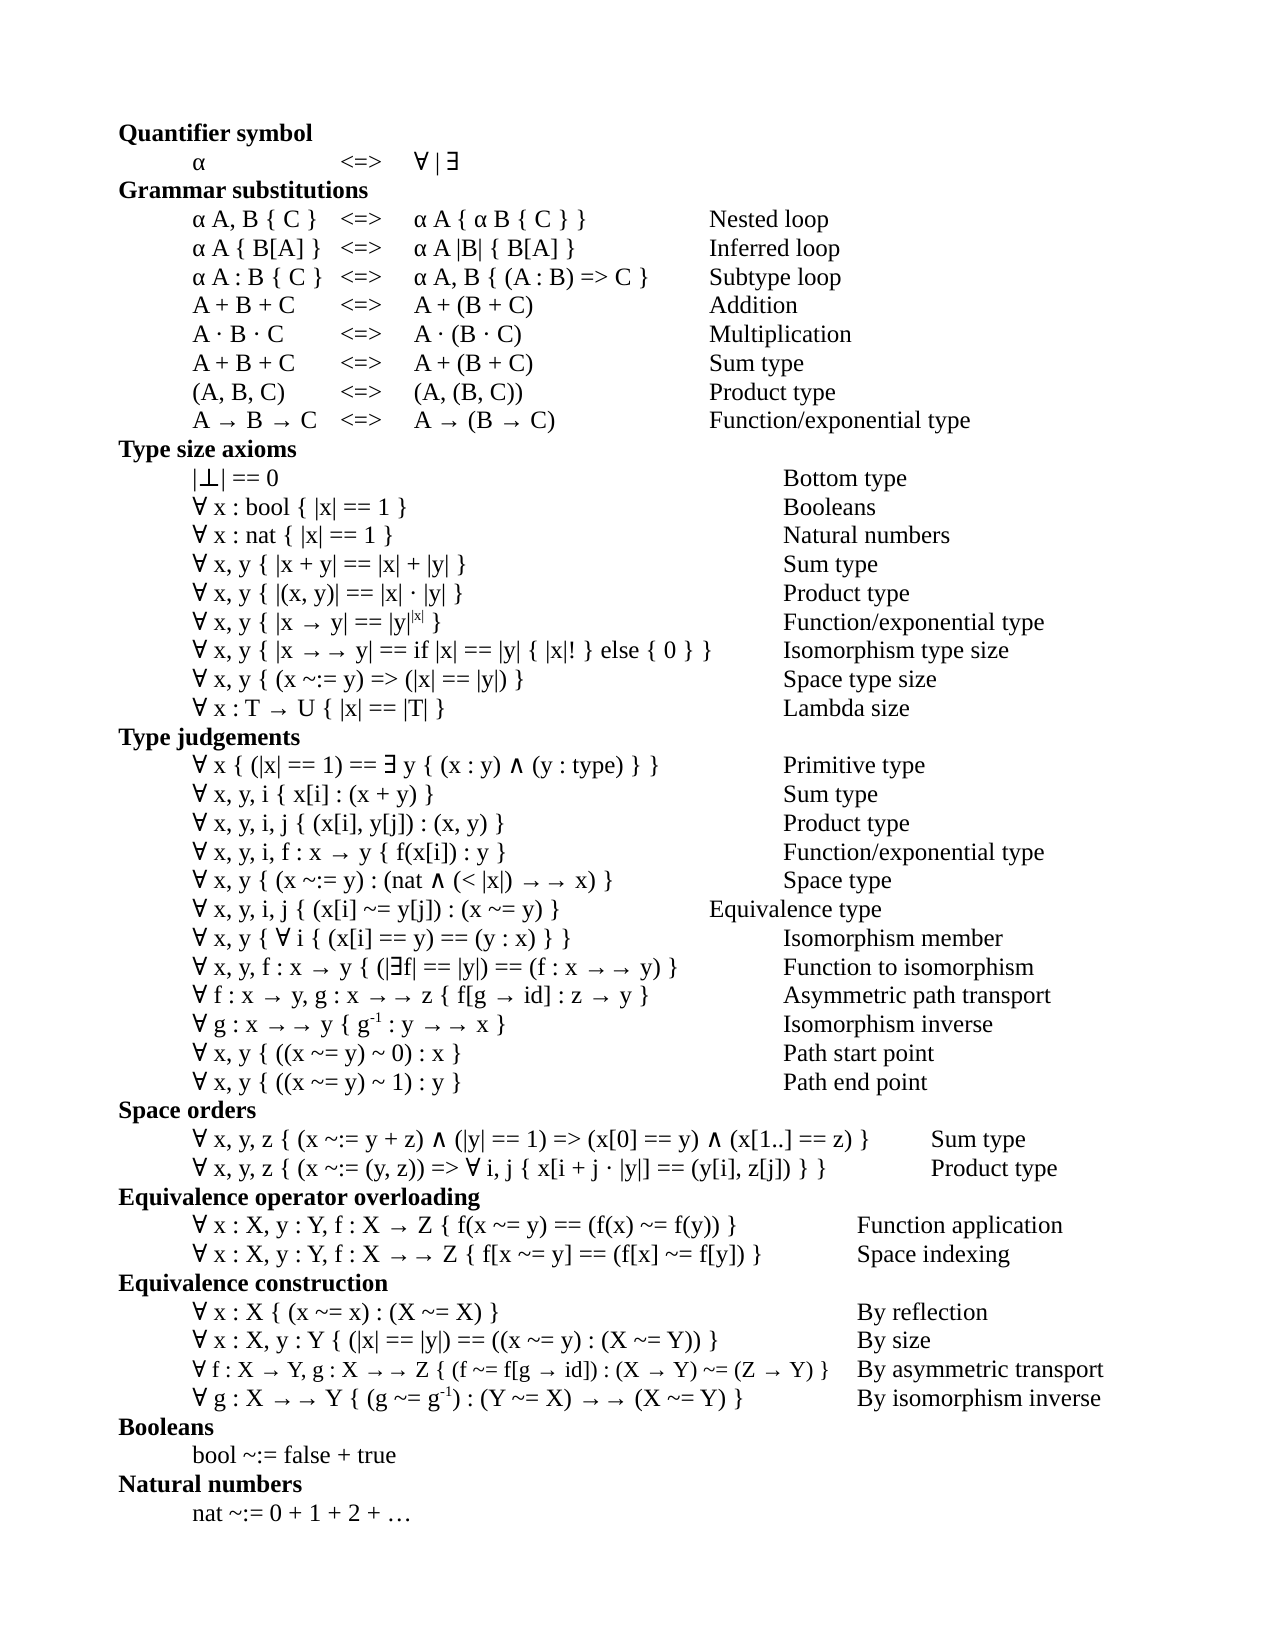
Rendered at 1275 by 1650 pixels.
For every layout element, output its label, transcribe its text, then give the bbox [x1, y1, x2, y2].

text Quantifier symbol [118, 118, 1157, 147]
text ∀ x { (|x| == 1) == ∃ y { (x : y) ∧ (y : type) } } Primitive type [118, 751, 1157, 779]
text ∀ x, y, i, j { (x[i], y[j]) : (x, y) } Product type [118, 808, 1157, 837]
text ∀ f : X → Y, g : X →→ Z { (f ~= f[g → id]) : (X → Y) ~= (Z → Y) } By asymmetric transport [118, 1354, 1157, 1383]
text Type size axioms [118, 434, 1157, 463]
text ∀ x : T → U { |x| == |T| } Lambda size [118, 693, 1157, 722]
text ∀ x, y { |x + y| == |x| + |y| } Sum type [118, 549, 1157, 578]
text ∀ x, y, i, f : x → y { f(x[i]) : y } Function/exponential type [118, 837, 1157, 866]
text bool ~:= false + true [118, 1441, 1157, 1469]
text ∀ x, y { ((x ~= y) ~ 0) : x } Path start point [118, 1038, 1157, 1067]
text ∀ x, y { |x →→ y| == if |x| == |y| { |x|! } else { 0 } } Isomorphism type size [118, 636, 1157, 664]
text Booleans [118, 1412, 1157, 1441]
text Space orders [118, 1096, 1157, 1124]
text ∀ x, y { ∀ i { (x[i] == y) == (y : x) } } Isomorphism member [118, 923, 1157, 952]
text Equivalence construction [118, 1268, 1157, 1297]
text Natural numbers [118, 1469, 1157, 1498]
text ∀ x, y { |(x, y)| == |x| · |y| } Product type [118, 578, 1157, 607]
text ∀ x : X, y : Y, f : X → Z { f(x ~= y) == (f(x) ~= f(y)) } Function application [118, 1211, 1157, 1239]
text nat ~:= 0 + 1 + 2 + … [118, 1498, 1157, 1527]
text A → B → C <=> A → (B → C) Function/exponential type [118, 406, 1157, 434]
text ∀ x, y { |x → y| == |y||x| } Function/exponential type [118, 607, 1157, 636]
text Equivalence operator overloading [118, 1182, 1157, 1211]
text Type judgements [118, 722, 1157, 751]
text ∀ x : X, y : Y { (|x| == |y|) == ((x ~= y) : (X ~= Y)) } By size [118, 1326, 1157, 1354]
text ∀ x, y, z { (x ~:= (y, z)) => ∀ i, j { x[i + j · |y|] == (y[i], z[j]) } } Product type [118, 1153, 1157, 1182]
text |⊥| == 0 Bottom type [118, 463, 1157, 492]
text ∀ x, y { (x ~:= y) : (nat ∧ (< |x|) →→ x) } Space type [118, 866, 1157, 894]
text ∀ f : x → y, g : x →→ z { f[g → id] : z → y } Asymmetric path transport [118, 981, 1157, 1009]
text A + B + C <=> A + (B + C) Addition [118, 291, 1157, 319]
text A · B · C <=> A · (B · C) Multiplication [118, 319, 1157, 348]
text ∀ x : nat { |x| == 1 } Natural numbers [118, 521, 1157, 549]
text α A { B[A] } <=> α A |B| { B[A] } Inferred loop [118, 233, 1157, 262]
text ∀ x, y, f : x → y { (|∃f| == |y|) == (f : x →→ y) } Function to isomorphism [118, 952, 1157, 981]
text α <=> ∀ | ∃ [118, 147, 1157, 176]
text ∀ g : X →→ Y { (g ~= g-1) : (Y ~= X) →→ (X ~= Y) } By isomorphism inverse [118, 1383, 1157, 1412]
text ∀ g : x →→ y { g-1 : y →→ x } Isomorphism inverse [118, 1009, 1157, 1038]
text Grammar substitutions [118, 176, 1157, 204]
text (A, B, C) <=> (A, (B, C)) Product type [118, 377, 1157, 406]
text ∀ x, y { ((x ~= y) ~ 1) : y } Path end point [118, 1067, 1157, 1096]
text ∀ x, y, i { x[i] : (x + y) } Sum type [118, 779, 1157, 808]
text ∀ x, y { (x ~:= y) => (|x| == |y|) } Space type size [118, 664, 1157, 693]
text ∀ x : X { (x ~= x) : (X ~= X) } By reflection [118, 1297, 1157, 1326]
text α A, B { C } <=> α A { α B { C } } Nested loop [118, 204, 1157, 233]
text A + B + C <=> A + (B + C) Sum type [118, 348, 1157, 377]
text ∀ x : bool { |x| == 1 } Booleans [118, 492, 1157, 521]
text ∀ x, y, z { (x ~:= y + z) ∧ (|y| == 1) => (x[0] == y) ∧ (x[1..] == z) } Sum type [118, 1124, 1157, 1153]
text ∀ x, y, i, j { (x[i] ~= y[j]) : (x ~= y) } Equivalence type [118, 894, 1157, 923]
text ∀ x : X, y : Y, f : X →→ Z { f[x ~= y] == (f[x] ~= f[y]) } Space indexing [118, 1239, 1157, 1268]
text α A : B { C } <=> α A, B { (A : B) => C } Subtype loop [118, 262, 1157, 291]
